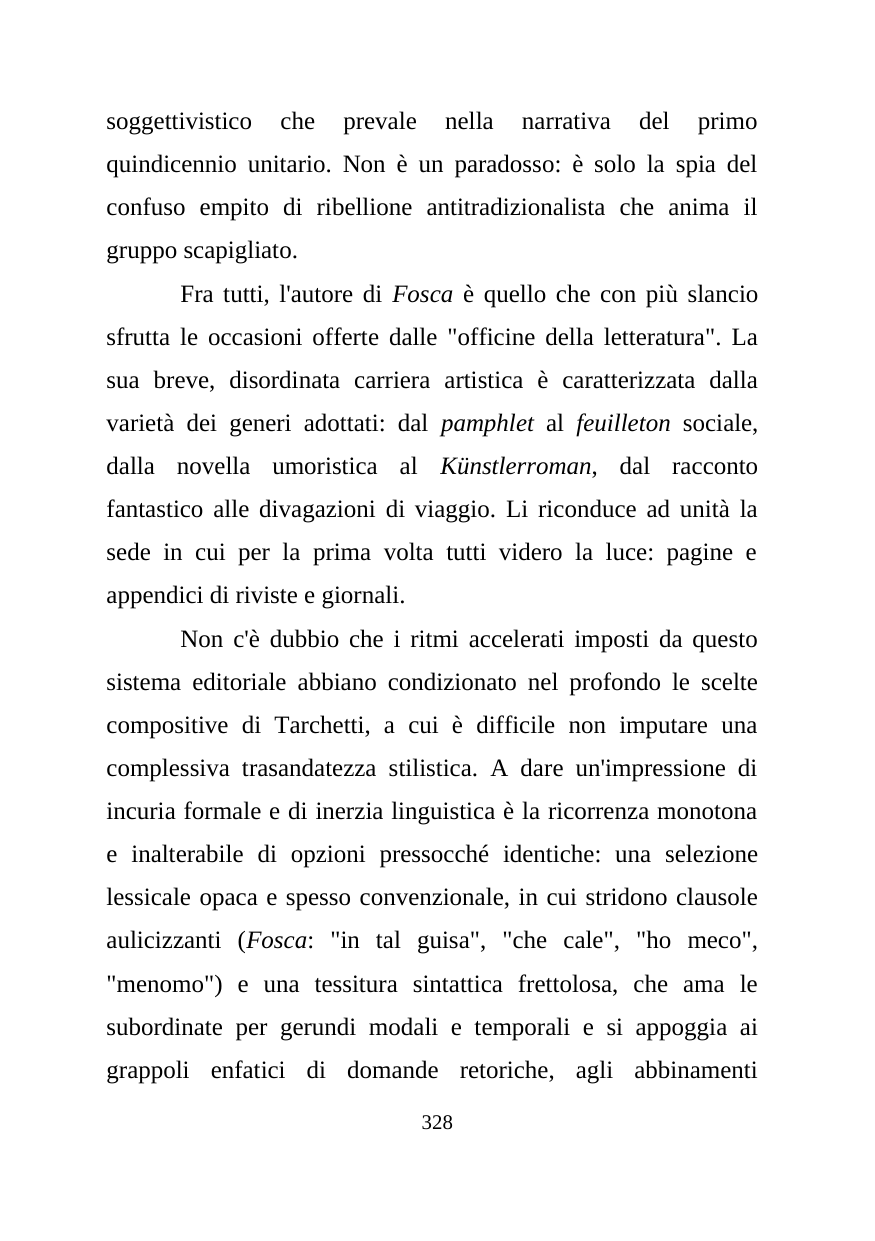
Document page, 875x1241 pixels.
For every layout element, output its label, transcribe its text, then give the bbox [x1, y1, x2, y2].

text Non c'è dubbio che i ritmi accelerati imposti da questo sistema editoriale abbiano condizionato nel profondo le scelte compositive di Tarchetti, a cui è difficile non imputare una complessiva trasandatezza stilistica. A dare un'impressione di incuria formale e di inerzia linguistica è la ricorrenza monotona e inalterabile di opzioni pressocché identiche: una selezione lessicale opaca e spesso convenzionale, in cui stridono clausole aulicizzanti (Fosca: "in tal guisa", "che cale", "ho meco", "menomo") e una tessitura sintattica frettolosa, che ama le subordinate per gerundi modali e temporali e si appoggia ai grappoli enfatici di domande retoriche, agli abbinamenti [106, 624, 758, 1084]
text Fra tutti, l'autore di Fosca è quello che con più slancio sfrutta le occasioni offerte dalle "officine della letteratura". La sua breve, disordinata carriera artistica è caratterizzata dalla varietà dei generi adottati: dal pamphlet al feuilleton sociale, dalla novella umoristica al Künstlerroman, dal racconto fantastico alle divagazioni di viaggio. Li riconduce ad unità la sede in cui per la prima volta tutti videro la luce: pagine e appendici di riviste e giornali. [106, 279, 758, 609]
text soggettivistico che prevale nella narrativa del primo quindicennio unitario. Non è un paradosso: è solo la spia del confuso empito di ribellione antitradizionalista che anima il gruppo scapigliato. [106, 106, 758, 264]
